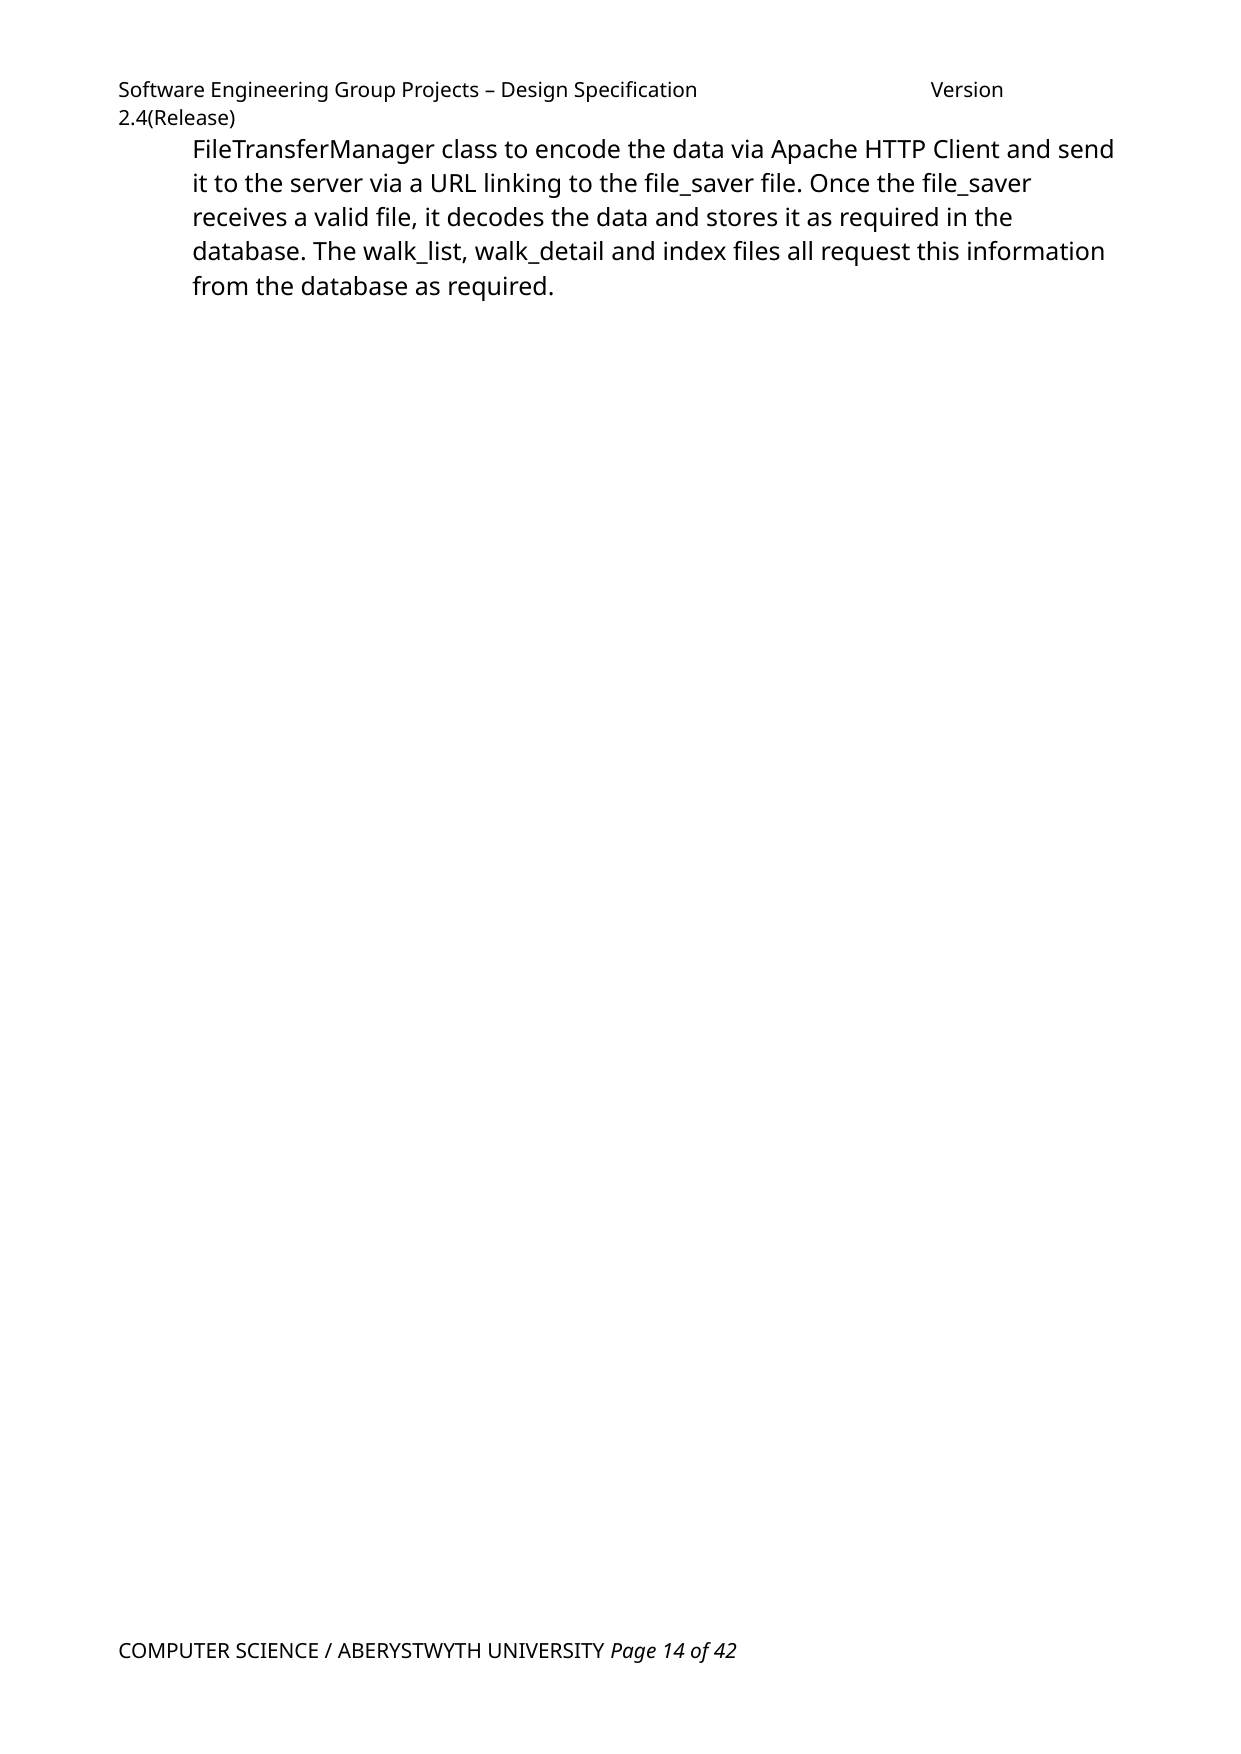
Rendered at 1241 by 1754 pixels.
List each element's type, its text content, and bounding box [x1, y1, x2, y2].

text FileTransferManager class to encode the data via Apache HTTP Client and send it to the server via a URL linking to the file_saver file. Once the file_saver receives a valid file, it decodes the data and stores it as required in the database. The walk_list, walk_detail and index files all request this information from the database as required. [192, 132, 1122, 302]
